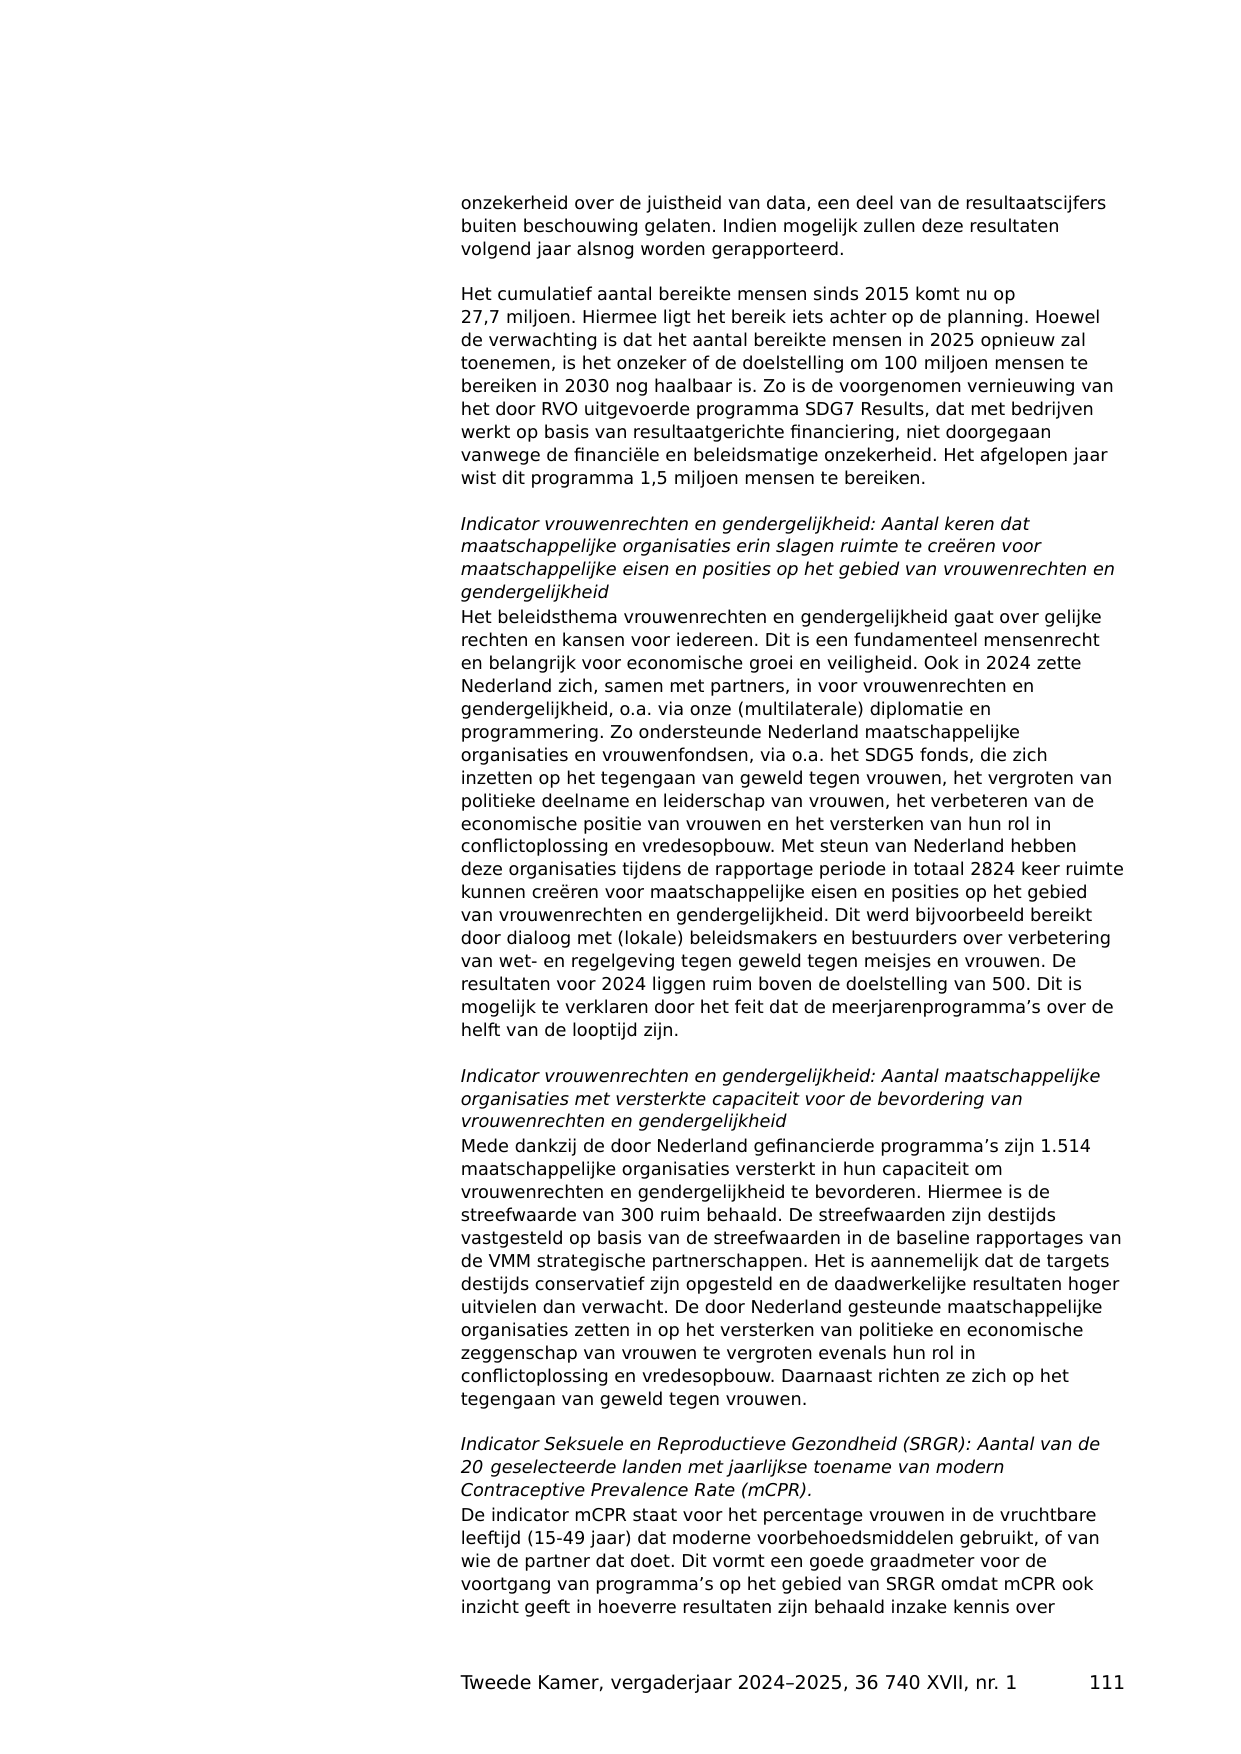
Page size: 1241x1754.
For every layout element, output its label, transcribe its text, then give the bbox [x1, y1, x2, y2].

text De indicator mCPR staat voor het percentage vrouwen in de vruchtbare leeftijd (15-49 jaar) dat moderne voorbehoedsmiddelen gebruikt, of van wie de partner dat doet. Dit vormt een goede graadmeter voor de voortgang van programma’s op het gebied van SRGR omdat mCPR ook inzicht geeft in hoeverre resultaten zijn behaald inzake kennis over [461, 1503, 1125, 1618]
text Indicator vrouwenrechten en gendergelĳkheid: Aantal maatschappelĳke organisaties met versterkte capaciteit voor de bevordering van vrouwenrechten en gendergelĳkheid [461, 1064, 1125, 1132]
text Indicator vrouwenrechten en gendergelĳkheid: Aantal keren dat maatschappelĳke organisaties erin slagen ruimte te creëren voor maatschappelĳke eisen en posities op het gebied van vrouwenrechten en gendergelĳkheid [461, 512, 1125, 603]
text Mede dankzĳ de door Nederland gefinancierde programma’s zĳn 1.514 maatschappelĳke organisaties versterkt in hun capaciteit om vrouwenrechten en gendergelĳkheid te bevorderen. Hiermee is de streefwaarde van 300 ruim behaald. De streefwaarden zĳn destĳds vastgesteld op basis van de streefwaarden in de baseline rapportages van de VMM strategische partnerschappen. Het is aannemelijk dat de targets destijds conservatief zijn opgesteld en de daadwerkelijke resultaten hoger uitvielen dan verwacht. De door Nederland gesteunde maatschappelĳke organisaties zetten in op het versterken van politieke en economische zeggenschap van vrouwen te vergroten evenals hun rol in conflictoplossing en vredesopbouw. Daarnaast richten ze zich op het tegengaan van geweld tegen vrouwen. [461, 1134, 1125, 1409]
text Het beleidsthema vrouwenrechten en gendergelĳkheid gaat over gelĳke rechten en kansen voor iedereen. Dit is een fundamenteel mensenrecht en belangrijk voor economische groei en veiligheid. Ook in 2024 zette Nederland zich, samen met partners, in voor vrouwenrechten en gendergelijkheid, o.a. via onze (multilaterale) diplomatie en programmering. Zo ondersteunde Nederland maatschappelĳke organisaties en vrouwenfondsen, via o.a. het SDG5 fonds, die zich inzetten op het tegengaan van geweld tegen vrouwen, het vergroten van politieke deelname en leiderschap van vrouwen, het verbeteren van de economische positie van vrouwen en het versterken van hun rol in conflictoplossing en vredesopbouw. Met steun van Nederland hebben deze organisaties tĳdens de rapportage periode in totaal 2824 keer ruimte kunnen creëren voor maatschappelĳke eisen en posities op het gebied van vrouwenrechten en gendergelĳkheid. Dit werd bijvoorbeeld bereikt door dialoog met (lokale) beleidsmakers en bestuurders over verbetering van wet- en regelgeving tegen geweld tegen meisjes en vrouwen. De resultaten voor 2024 liggen ruim boven de doelstelling van 500. Dit is mogelĳk te verklaren door het feit dat de meerjarenprogramma’s over de helft van de looptijd zijn. [461, 605, 1125, 1041]
text onzekerheid over de juistheid van data, een deel van de resultaatscijfers buiten beschouwing gelaten. Indien mogelijk zullen deze resultaten volgend jaar alsnog worden gerapporteerd. [461, 191, 1125, 259]
text Indicator Seksuele en Reproductieve Gezondheid (SRGR): Aantal van de 20 geselecteerde landen met jaarlijkse toename van modern Contraceptive Prevalence Rate (mCPR). [461, 1432, 1125, 1501]
text Het cumulatief aantal bereikte mensen sinds 2015 komt nu op 27,7 miljoen. Hiermee ligt het bereik iets achter op de planning. Hoewel de verwachting is dat het aantal bereikte mensen in 2025 opnieuw zal toenemen, is het onzeker of de doelstelling om 100 miljoen mensen te bereiken in 2030 nog haalbaar is. Zo is de voorgenomen vernieuwing van het door RVO uitgevoerde programma SDG7 Results, dat met bedrijven werkt op basis van resultaatgerichte financiering, niet doorgegaan vanwege de financiële en beleidsmatige onzekerheid. Het afgelopen jaar wist dit programma 1,5 miljoen mensen te bereiken. [461, 282, 1125, 489]
